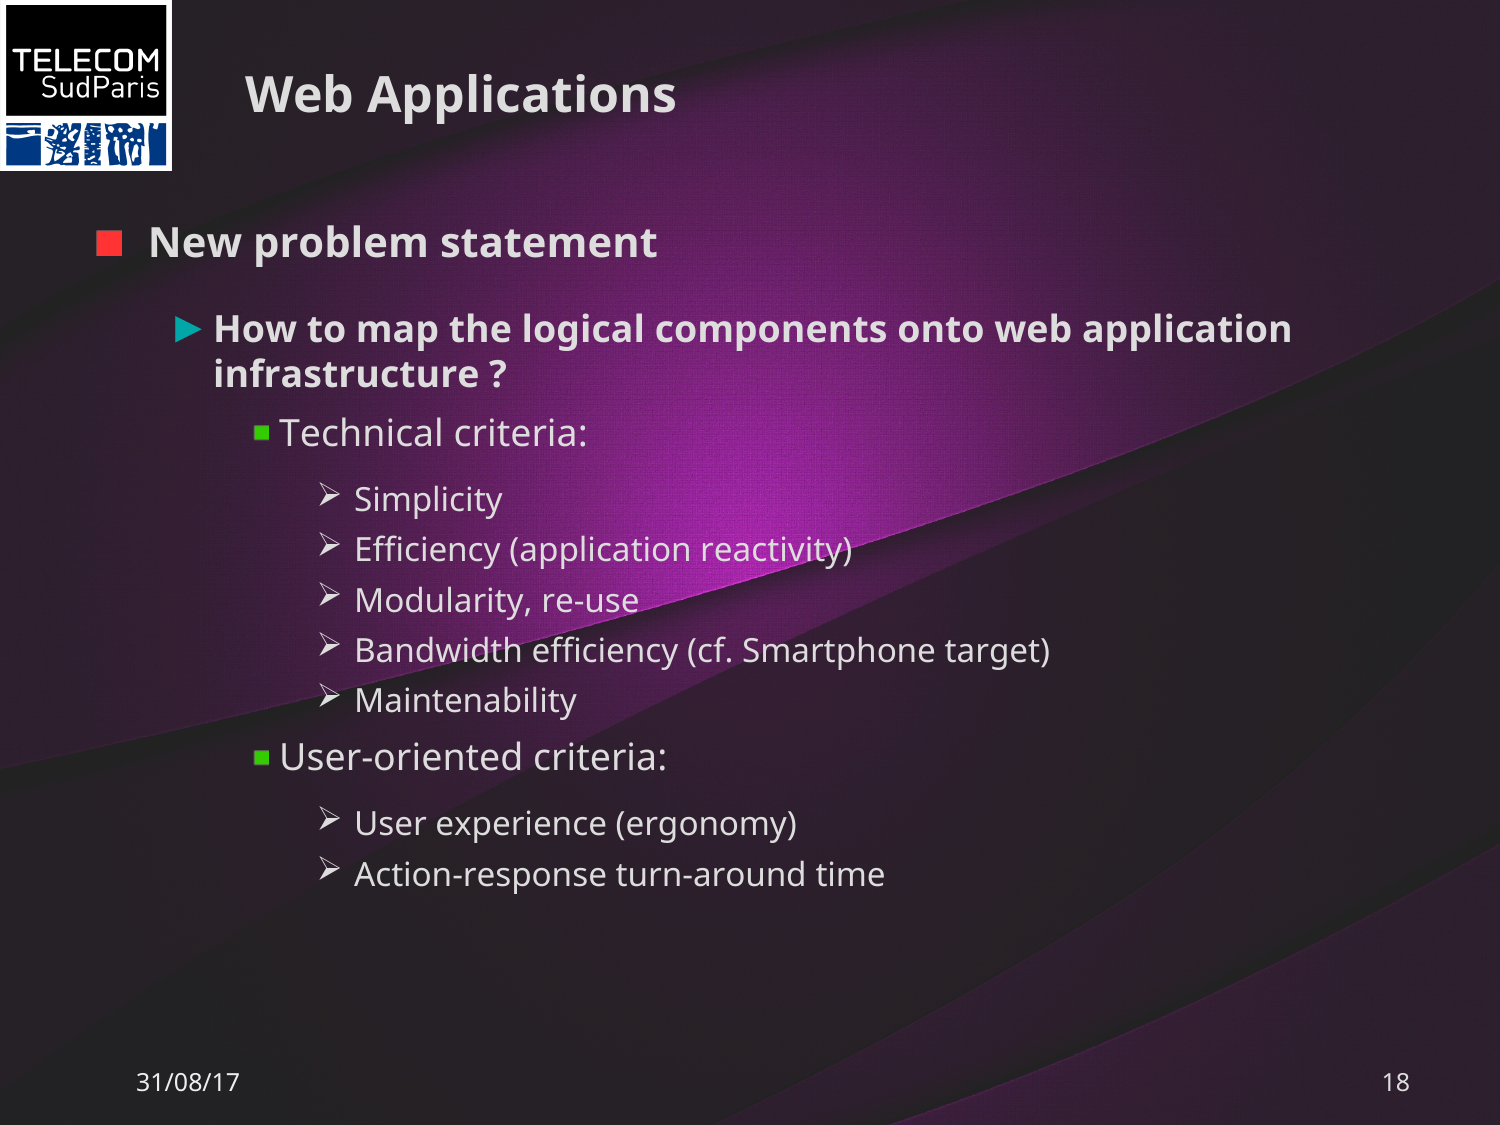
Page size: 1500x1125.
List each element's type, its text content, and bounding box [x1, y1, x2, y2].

list New problem statement How to map the logical components onto web application infrastructure ? Technical criteria: Simplicity Efficiency (application reactivity) Modularity, re-use Bandwidth efficiency (cf. Smartphone target) Maintenability User-oriented criteria: User experience (ergonomy) Action-response turn-around time [76, 207, 1427, 977]
picture [0, 0, 1500, 1125]
title Web Applications [230, 19, 1429, 165]
